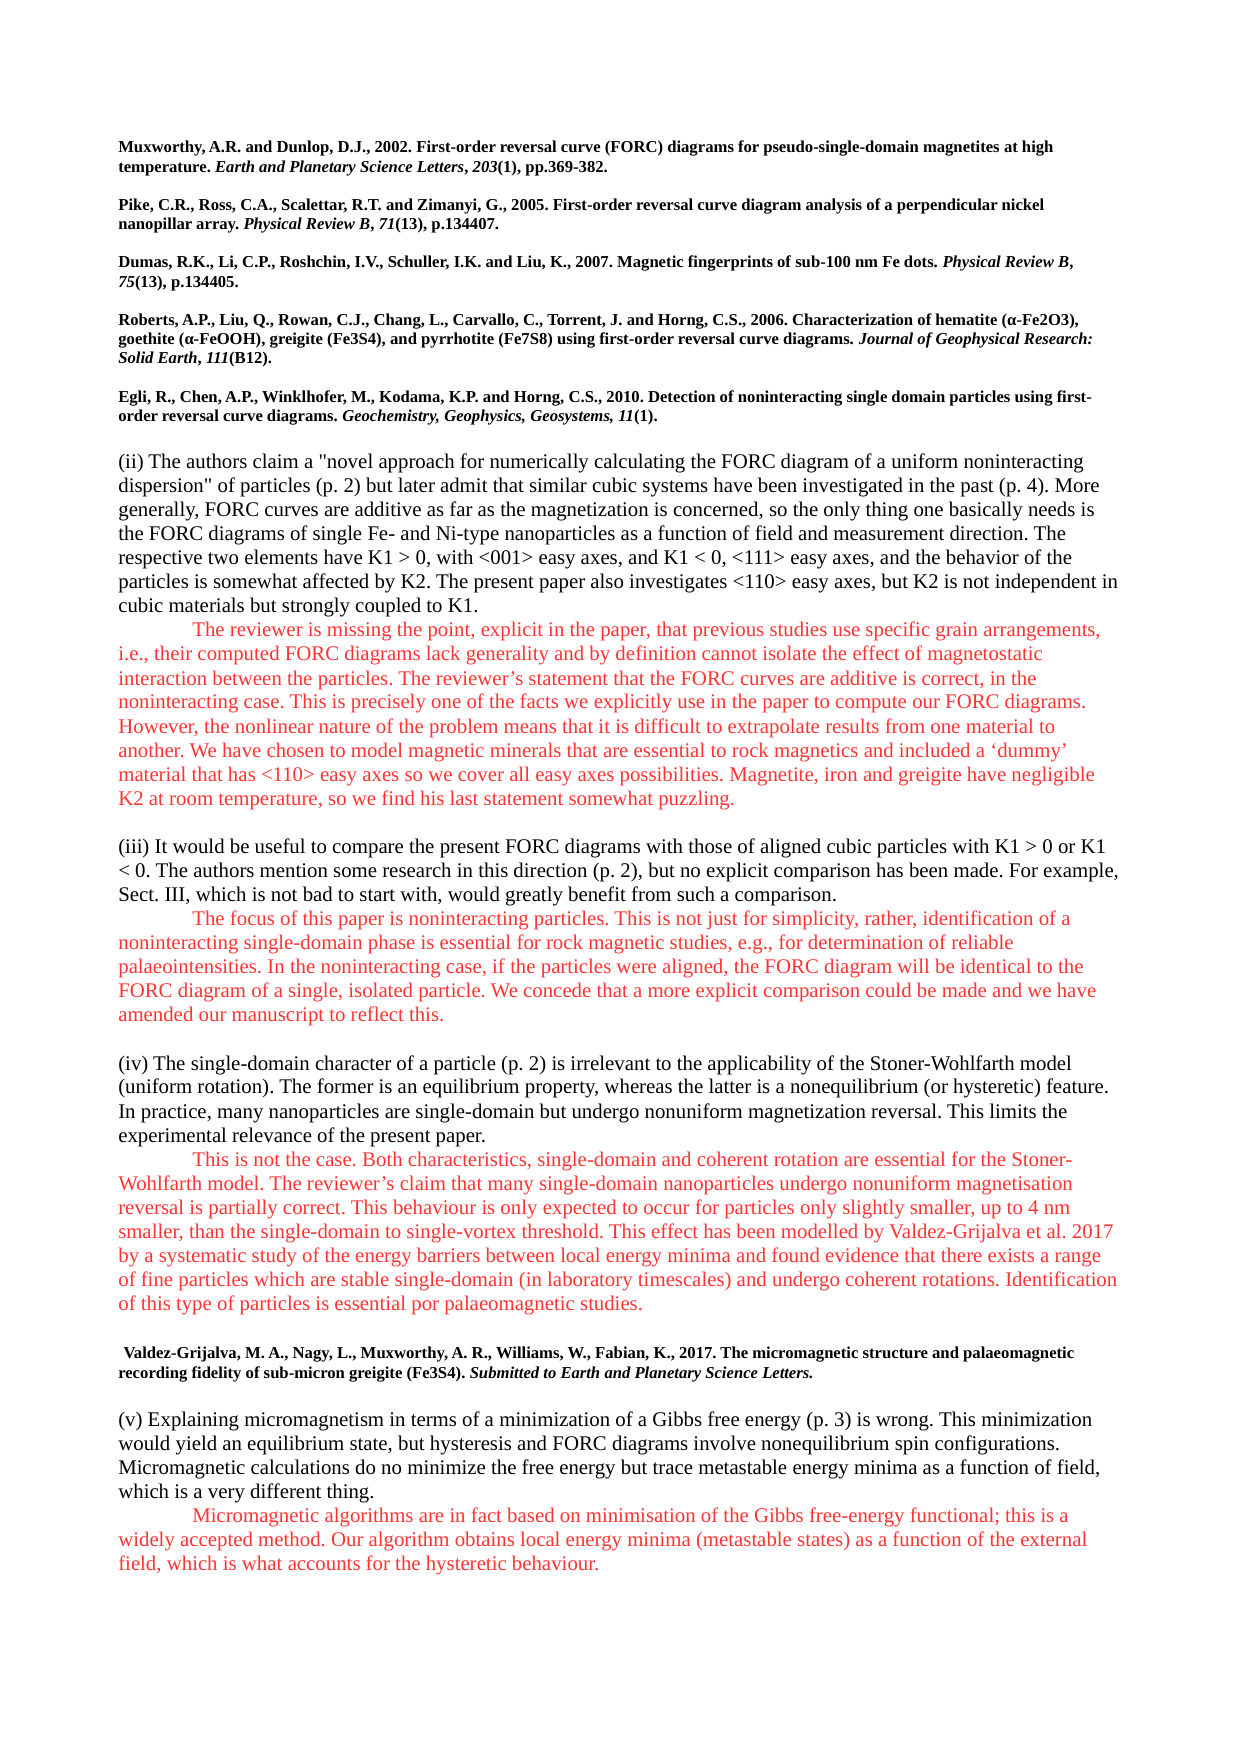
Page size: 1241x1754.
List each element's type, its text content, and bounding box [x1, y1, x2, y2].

text Roberts, A.P., Liu, Q., Rowan, C.J., Chang, L., Carvallo, C., Torrent, J. and Horng, C.S., 2006. Characterization of hematite (α‐Fe2O3), goethite (α‐FeOOH), greigite (Fe3S4), and pyrrhotite (Fe7S8) using first‐order reversal curve diagrams. Journal of Geophysical Research: Solid Earth, 111(B12). [118, 310, 1122, 367]
text Valdez-Grijalva, M. A., Nagy, L., Muxworthy, A. R., Williams, W., Fabian, K., 2017. The micromagnetic structure and palaeomagnetic recording fidelity of sub-micron greigite (Fe3S4). Submitted to Earth and Planetary Science Letters. (v) Explaining micromagnetism in terms of a minimization of a Gibbs free energy (p. 3) is wrong. This minimization would yield an equilibrium state, but hysteresis and FORC diagrams involve nonequilibrium spin configurations. Micromagnetic calculations do no minimize the free energy but trace metastable energy minima as a function of field, which is a very different thing. [118, 1339, 1122, 1503]
text Muxworthy, A.R. and Dunlop, D.J., 2002. First-order reversal curve (FORC) diagrams for pseudo-single-domain magnetites at high temperature. Earth and Planetary Science Letters, 203(1), pp.369-382. [118, 137, 1122, 176]
text The focus of this paper is noninteracting particles. This is not just for simplicity, rather, identification of a noninteracting single-domain phase is essential for rock magnetic studies, e.g., for determination of reliable palaeointensities. In the noninteracting case, if the particles were aligned, the FORC diagram will be identical to the FORC diagram of a single, isolated particle. We concede that a more explicit comparison could be made and we have amended our manuscript to reflect this. (iv) The single-domain character of a particle (p. 2) is irrelevant to the applicability of the Stoner-Wohlfarth model (uniform rotation). The former is an equilibrium property, whereas the latter is a nonequilibrium (or hysteretic) feature. In practice, many nanoparticles are single-domain but undergo nonuniform magnetization reversal. This limits the experimental relevance of the present paper. [118, 906, 1122, 1147]
text (ii) The authors claim a "novel approach for numerically calculating the FORC diagram of a uniform noninteracting dispersion" of particles (p. 2) but later admit that similar cubic systems have been investigated in the past (p. 4). More generally, FORC curves are additive as far as the magnetization is concerned, so the only thing one basically needs is the FORC diagrams of single Fe- and Ni-type nanoparticles as a function of field and measurement direction. The respective two elements have K1 > 0, with <001> easy axes, and K1 < 0, <111> easy axes, and the behavior of the particles is somewhat affected by K2. The present paper also investigates <110> easy axes, but K2 is not independent in cubic materials but strongly coupled to K1. [118, 449, 1122, 617]
text Egli, R., Chen, A.P., Winklhofer, M., Kodama, K.P. and Horng, C.S., 2010. Detection of noninteracting single domain particles using first‐order reversal curve diagrams. Geochemistry, Geophysics, Geosystems, 11(1). [118, 386, 1122, 425]
text This is not the case. Both characteristics, single-domain and coherent rotation are essential for the Stoner-Wohlfarth model. The reviewer’s claim that many single-domain nanoparticles undergo nonuniform magnetisation reversal is partially correct. This behaviour is only expected to occur for particles only slightly smaller, up to 4 nm smaller, than the single-domain to single-vortex threshold. This effect has been modelled by Valdez-Grijalva et al. 2017 by a systematic study of the energy barriers between local energy minima and found evidence that there exists a range of fine particles which are stable single-domain (in laboratory timescales) and undergo coherent rotations. Identification of this type of particles is essential por palaeomagnetic studies. [118, 1147, 1122, 1315]
text Pike, C.R., Ross, C.A., Scalettar, R.T. and Zimanyi, G., 2005. First-order reversal curve diagram analysis of a perpendicular nickel nanopillar array. Physical Review B, 71(13), p.134407. [118, 195, 1122, 233]
text Dumas, R.K., Li, C.P., Roshchin, I.V., Schuller, I.K. and Liu, K., 2007. Magnetic fingerprints of sub-100 nm Fe dots. Physical Review B, 75(13), p.134405. [118, 252, 1122, 291]
text The reviewer is missing the point, explicit in the paper, that previous studies use specific grain arrangements, i.e., their computed FORC diagrams lack generality and by definition cannot isolate the effect of magnetostatic interaction between the particles. The reviewer’s statement that the FORC curves are additive is correct, in the noninteracting case. This is precisely one of the facts we explicitly use in the paper to compute our FORC diagrams. However, the nonlinear nature of the problem means that it is difficult to extrapolate results from one material to another. We have chosen to model magnetic minerals that are essential to rock magnetics and included a ‘dummy’ material that has <110> easy axes so we cover all easy axes possibilities. Magnetite, iron and greigite have negligible K2 at room temperature, so we find his last statement somewhat puzzling. (iii) It would be useful to compare the present FORC diagrams with those of aligned cubic particles with K1 > 0 or K1 < 0. The authors mention some research in this direction (p. 2), but no explicit comparison has been made. For example, Sect. III, which is not bad to start with, would greatly benefit from such a comparison. [118, 617, 1122, 906]
text Micromagnetic algorithms are in fact based on minimisation of the Gibbs free-energy functional; this is a widely accepted method. Our algorithm obtains local energy minima (metastable states) as a function of the external field, which is what accounts for the hysteretic behaviour. [118, 1503, 1122, 1599]
